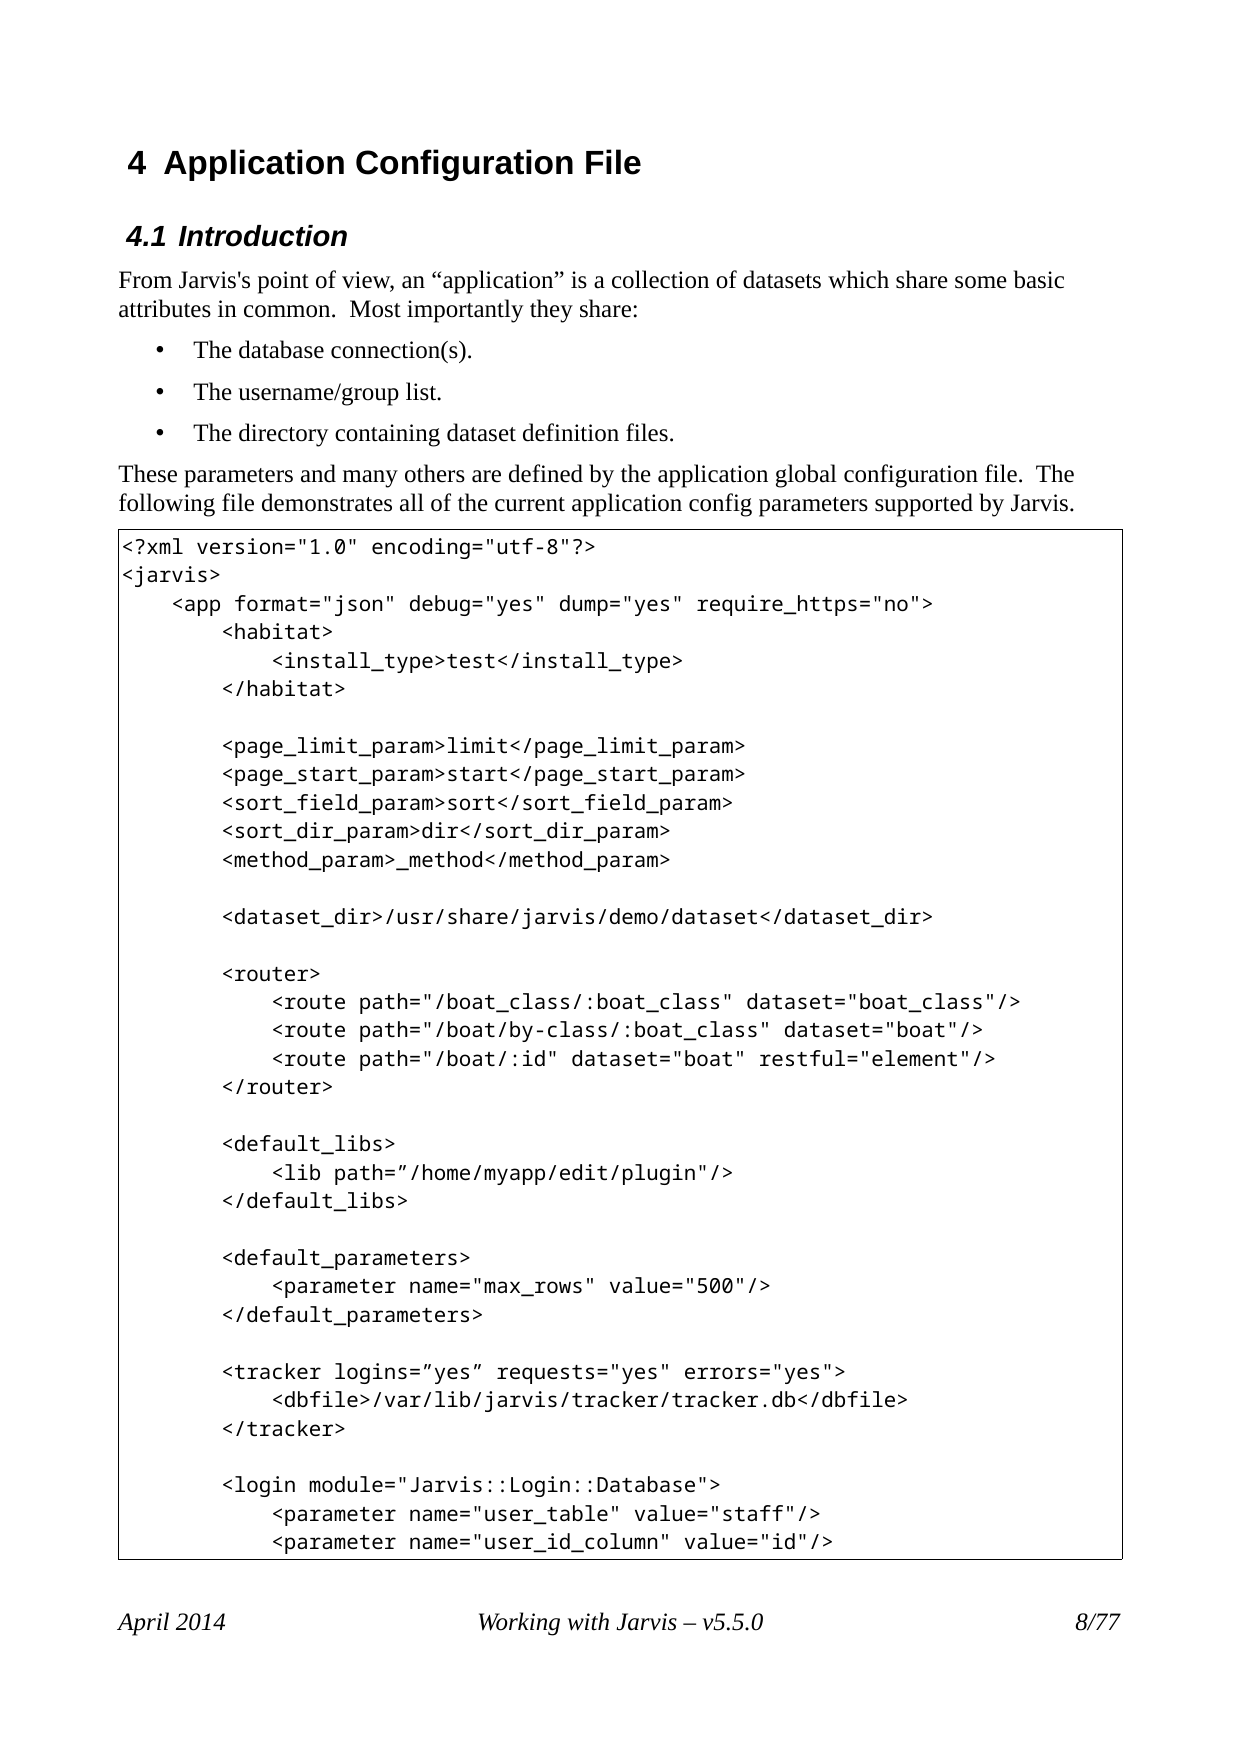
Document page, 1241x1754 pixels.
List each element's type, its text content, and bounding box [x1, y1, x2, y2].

text From Jarvis's point of view, an “application” is a collection of datasets which share some basic attributes in common. Most importantly they share: [118, 265, 1122, 323]
text <sort_dir_param>dir</sort_dir_param> [119, 813, 1122, 842]
text <default_parameters> [119, 1240, 1122, 1268]
text </router> [119, 1069, 1122, 1101]
text <page_limit_param>limit</page_limit_param> [119, 728, 1122, 757]
text <method_param>_method</method_param> [119, 842, 1122, 873]
list The username/group list. [156, 377, 1122, 405]
text <?xml version="1.0" encoding="utf-8"?> [119, 530, 1122, 557]
text <dbfile>/var/lib/jarvis/tracker/tracker.db</dbfile> [119, 1382, 1122, 1411]
text <app format="json" debug="yes" dump="yes" require_https="no"> [119, 586, 1122, 614]
list The directory containing dataset definition files. [156, 418, 1122, 447]
text <route path="/boat/by-class/:boat_class" dataset="boat"/> [119, 1012, 1122, 1041]
text <route path="/boat/:id" dataset="boat" restful="element"/> [119, 1041, 1122, 1069]
text These parameters and many others are defined by the application global configuration file. The following file demonstrates all of the current application config parameters supported by Jarvis. [118, 459, 1122, 517]
text <tracker logins=”yes” requests="yes" errors="yes"> [119, 1354, 1122, 1382]
text <page_start_param>start</page_start_param> [119, 757, 1122, 785]
text </default_parameters> [119, 1297, 1122, 1328]
subtitle Application Configuration File [118, 143, 1122, 182]
text <dataset_dir>/usr/share/jarvis/demo/dataset</dataset_dir> [119, 899, 1122, 930]
subtitle Introduction [118, 219, 1122, 253]
text </habitat> [119, 671, 1122, 703]
text <sort_field_param>sort</sort_field_param> [119, 785, 1122, 813]
text <parameter name="user_table" value="staff"/> [119, 1496, 1122, 1524]
list The database connection(s). [156, 335, 1122, 364]
text <login module="Jarvis::Login::Database"> [119, 1467, 1122, 1496]
text <default_libs> [119, 1126, 1122, 1155]
text <jarvis> [119, 557, 1122, 586]
text <habitat> [119, 614, 1122, 643]
text <parameter name="max_rows" value="500"/> [119, 1268, 1122, 1297]
text <lib path=”/home/myapp/edit/plugin"/> [119, 1155, 1122, 1183]
text <route path="/boat_class/:boat_class" dataset="boat_class"/> [119, 984, 1122, 1012]
text <router> [119, 956, 1122, 984]
text </default_libs> [119, 1183, 1122, 1214]
text <parameter name="user_id_column" value="id"/> [119, 1524, 1122, 1559]
text </tracker> [119, 1411, 1122, 1442]
text <install_type>test</install_type> [119, 643, 1122, 671]
